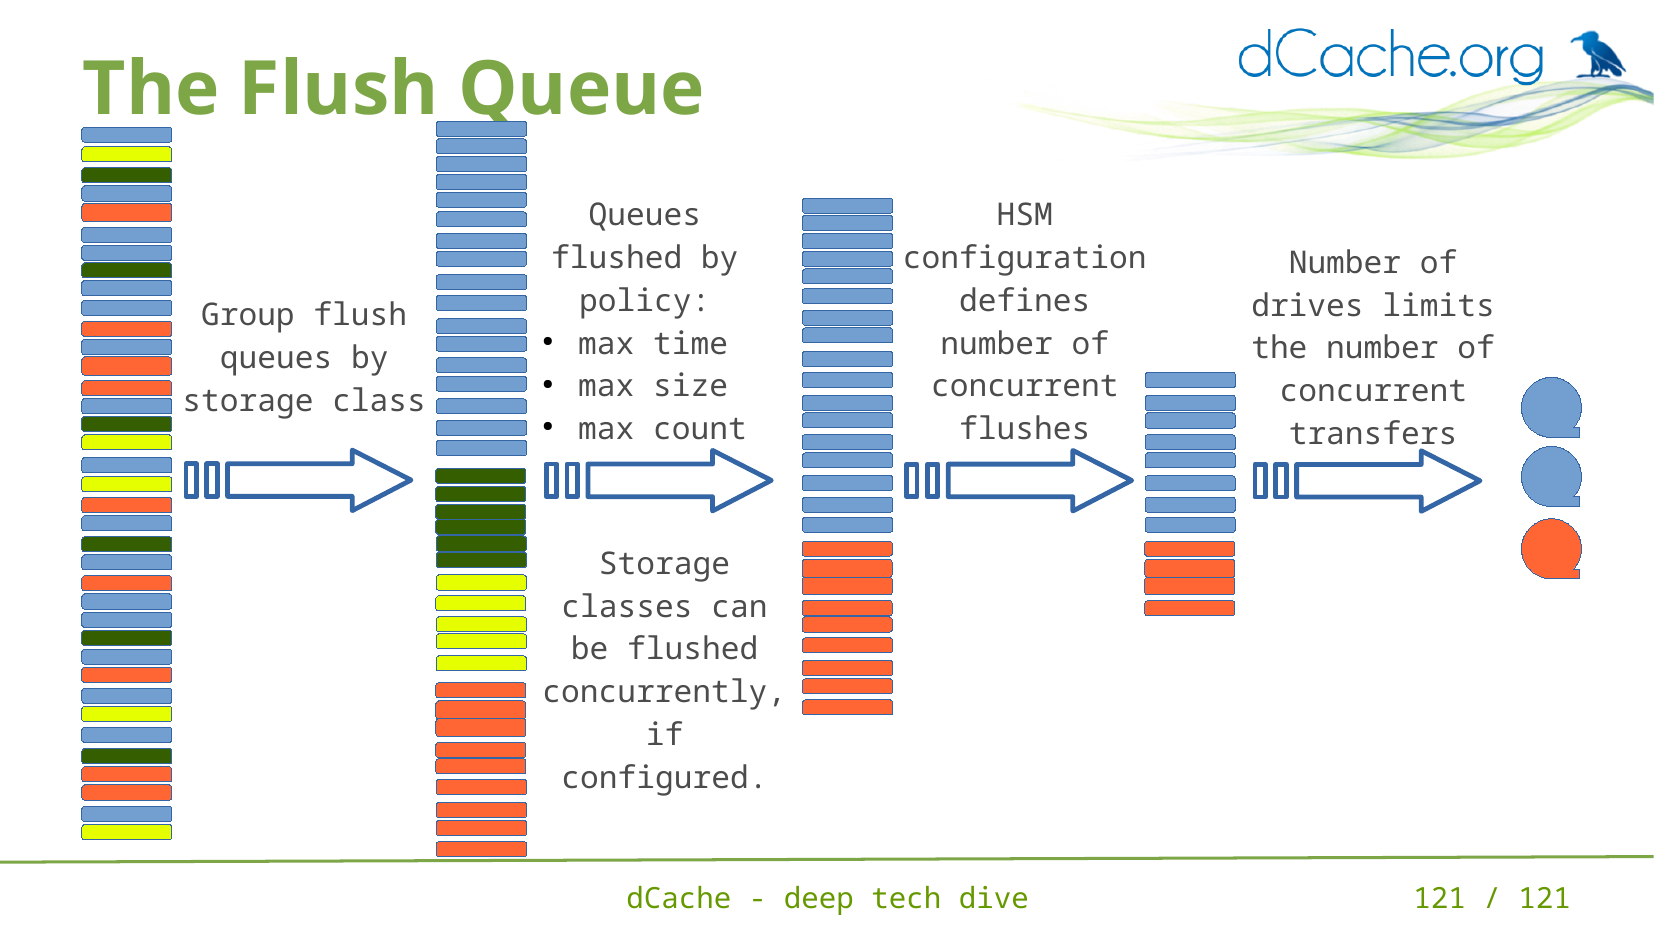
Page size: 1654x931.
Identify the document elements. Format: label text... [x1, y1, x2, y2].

text_box [81, 554, 172, 570]
text_box [81, 649, 172, 665]
text_box [802, 198, 888, 214]
text_box [802, 327, 888, 343]
text_box [802, 475, 893, 491]
text_box [81, 784, 172, 801]
text_box [81, 127, 172, 143]
text_box [441, 295, 527, 311]
text_box [802, 678, 893, 694]
text_box [1144, 600, 1235, 616]
text_box [435, 468, 526, 484]
text_box [1144, 541, 1235, 557]
text_box [81, 593, 172, 610]
text_box [441, 398, 527, 414]
text_box Queues flushed by policy: max time max size max count [527, 184, 802, 430]
text_box [1521, 446, 1582, 507]
text_box Storage classes can be flushed concurrently, if configured. [527, 533, 802, 778]
text_box [436, 233, 527, 249]
text_box [436, 211, 527, 227]
text_box [81, 497, 172, 513]
text_box [802, 288, 888, 304]
text_box [441, 336, 527, 352]
text_box [802, 497, 893, 513]
text_box [1521, 518, 1582, 579]
text_box [1145, 372, 1236, 388]
text_box [802, 517, 893, 533]
text_box [436, 251, 527, 267]
title The Flush Queue [82, 40, 1605, 131]
text_box [81, 667, 172, 683]
text_box [1145, 412, 1236, 429]
text_box [81, 536, 172, 552]
text_box [81, 380, 167, 396]
text_box [1145, 517, 1236, 533]
text_box [802, 637, 893, 653]
text_box [441, 318, 527, 334]
text_box [81, 766, 172, 782]
text_box [802, 600, 893, 633]
text_box [802, 559, 893, 595]
text_box [436, 820, 527, 836]
text_box [436, 440, 527, 456]
text_box [802, 233, 888, 249]
text_box [1521, 377, 1582, 438]
text_box [441, 357, 527, 373]
text_box [436, 655, 527, 671]
text_box [1145, 475, 1236, 491]
text_box [1144, 559, 1235, 595]
text_box [436, 616, 527, 632]
text_box [81, 688, 172, 704]
text_box [435, 682, 526, 698]
text_box [81, 727, 172, 743]
text_box [435, 486, 526, 502]
text_box [81, 262, 172, 278]
text_box [436, 779, 527, 795]
text_box [1145, 395, 1236, 411]
text_box Group flush queues by storage class [167, 285, 441, 453]
text_box [81, 630, 172, 646]
text_box Number of drives limits the number of concurrent transfers [1236, 232, 1510, 478]
text_box [81, 434, 167, 450]
text_box [802, 215, 888, 231]
text_box [436, 574, 527, 591]
text_box [1145, 452, 1236, 468]
text_box [802, 351, 888, 367]
text_box [81, 146, 172, 162]
text_box [81, 706, 172, 722]
text_box [81, 227, 172, 243]
text_box [81, 398, 167, 414]
text_box [436, 841, 527, 857]
text_box [802, 372, 888, 388]
text_box [81, 806, 172, 822]
text_box [81, 824, 172, 840]
text_box [81, 457, 172, 473]
text_box [802, 699, 893, 715]
text_box [81, 167, 172, 183]
text_box [436, 274, 527, 290]
text_box [802, 541, 893, 557]
picture [956, 16, 1654, 169]
text_box [81, 416, 167, 432]
text_box [802, 395, 888, 411]
text_box [436, 192, 527, 208]
text_box [81, 515, 172, 531]
text_box [436, 121, 527, 137]
text_box [81, 339, 167, 355]
text_box [81, 280, 172, 296]
text_box [435, 742, 526, 774]
text_box [81, 185, 172, 202]
text_box [1145, 497, 1236, 513]
text_box HSM configuration defines number of concurrent flushes [888, 185, 1162, 430]
text_box [81, 476, 172, 492]
text_box [802, 434, 893, 450]
text_box [81, 245, 172, 261]
text_box [81, 575, 172, 591]
text_box [435, 504, 527, 568]
text_box [81, 612, 172, 628]
text_box [802, 412, 888, 428]
text_box [1145, 434, 1236, 450]
text_box [441, 420, 527, 436]
text_box [802, 660, 893, 676]
text_box [81, 356, 167, 376]
text_box [81, 300, 167, 316]
text_box [435, 700, 526, 737]
text_box [81, 748, 172, 764]
text_box [802, 268, 888, 284]
text_box [441, 376, 527, 392]
text_box [81, 321, 167, 337]
text_box [802, 310, 888, 326]
text_box [436, 633, 527, 649]
text_box [435, 595, 526, 611]
text_box [436, 138, 527, 154]
text_box [436, 174, 527, 190]
text_box [436, 156, 527, 172]
text_box [802, 452, 893, 468]
text_box [802, 251, 888, 267]
text_box [81, 203, 172, 222]
text_box [436, 802, 527, 818]
